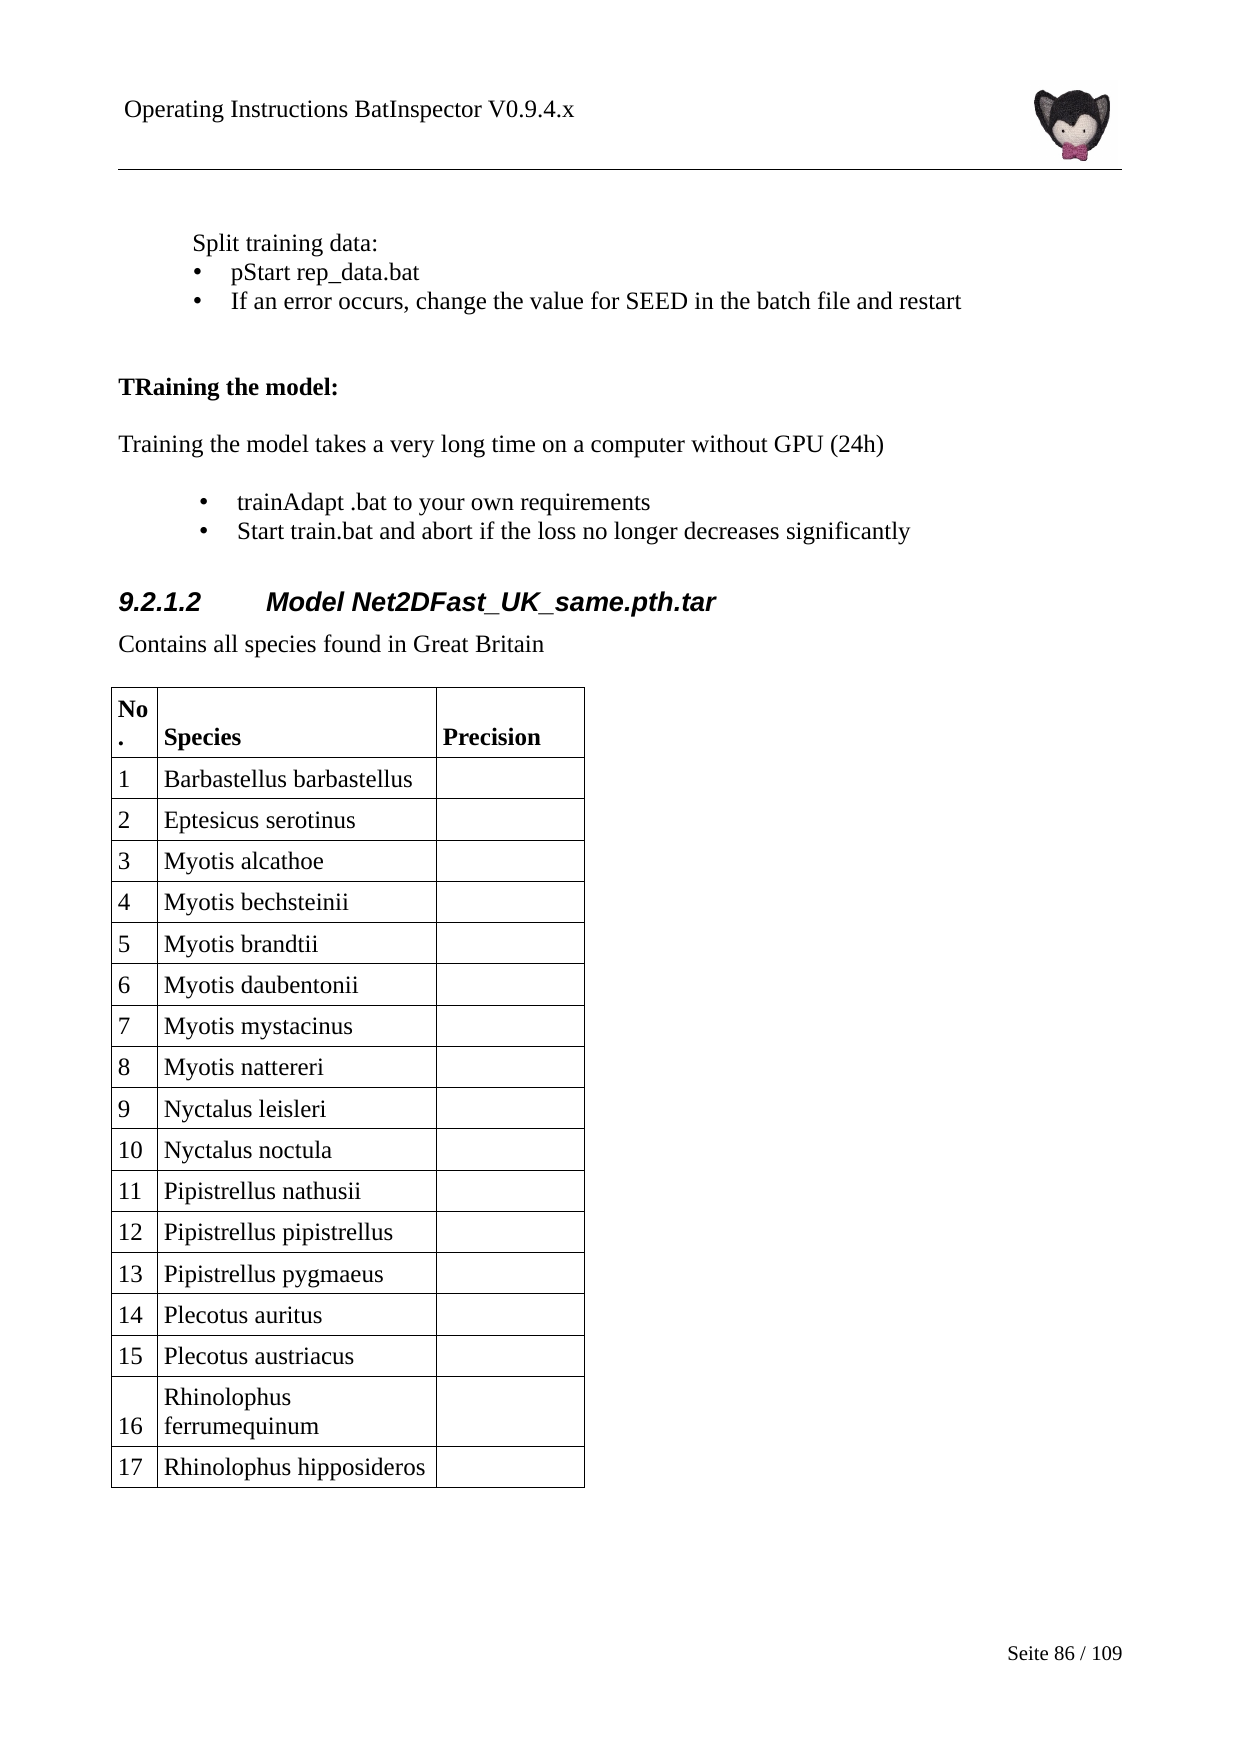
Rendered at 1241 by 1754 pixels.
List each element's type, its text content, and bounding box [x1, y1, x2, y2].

table_cell 2 [112, 799, 157, 839]
table_cell [437, 1253, 584, 1293]
table_cell [437, 841, 584, 881]
table_cell Nyctalus leisleri [158, 1088, 436, 1128]
table_cell Pipistrellus nathusii [158, 1171, 436, 1211]
text Contains all species found in Great Britain [118, 629, 1122, 658]
table_cell 12 [112, 1212, 157, 1252]
table_cell 3 [112, 841, 157, 881]
table_cell 11 [112, 1171, 157, 1211]
text TRaining the model: [118, 372, 1122, 401]
table_cell [437, 1294, 584, 1334]
table_cell 4 [112, 882, 157, 922]
table_header No. [112, 688, 157, 757]
table_cell [437, 1088, 584, 1128]
table_header Precision [437, 688, 584, 757]
table_cell [437, 882, 584, 922]
table_cell 14 [112, 1294, 157, 1334]
table_cell Myotis mystacinus [158, 1006, 436, 1046]
table_cell Myotis daubentonii [158, 964, 436, 1004]
list If an error occurs, change the value for SEED in the batch file and restart [193, 286, 1122, 314]
list trainAdapt .bat to your own requirements [199, 487, 1122, 516]
table_cell [437, 1447, 584, 1487]
table_cell Rhinolophus hipposideros [158, 1447, 436, 1487]
text Training the model takes a very long time on a computer without GPU (24h) [118, 429, 1122, 458]
table_cell Plecotus auritus [158, 1294, 436, 1334]
picture [1030, 80, 1119, 169]
table_cell 7 [112, 1006, 157, 1046]
table_cell [437, 1047, 584, 1087]
table_cell 1 [112, 758, 157, 798]
table_cell Pipistrellus pygmaeus [158, 1253, 436, 1293]
table_cell 17 [112, 1447, 157, 1487]
table_cell 5 [112, 923, 157, 963]
table_cell Plecotus austriacus [158, 1336, 436, 1376]
table_cell [437, 1129, 584, 1169]
table_cell 10 [112, 1129, 157, 1169]
table_cell [437, 1006, 584, 1046]
table_cell Nyctalus noctula [158, 1129, 436, 1169]
list Start train.bat and abort if the loss no longer decreases significantly [199, 516, 1122, 544]
table_cell Pipistrellus pipistrellus [158, 1212, 436, 1252]
table_cell 6 [112, 964, 157, 1004]
table_cell [437, 758, 584, 798]
table_cell 9 [112, 1088, 157, 1128]
table_cell 16 [112, 1377, 157, 1446]
list pStart rep_data.bat [193, 257, 1122, 286]
table_cell Myotis alcathoe [158, 841, 436, 881]
table_cell [437, 799, 584, 839]
table_cell [437, 1171, 584, 1211]
table_cell Myotis nattereri [158, 1047, 436, 1087]
table_header Species [158, 688, 436, 757]
table_cell 15 [112, 1336, 157, 1376]
table_cell [437, 1377, 584, 1446]
table_cell [437, 923, 584, 963]
table_cell [437, 1336, 584, 1376]
table_cell Myotis bechsteinii [158, 882, 436, 922]
table_cell 13 [112, 1253, 157, 1293]
table_cell [437, 1212, 584, 1252]
table_cell [437, 964, 584, 1004]
table_cell 8 [112, 1047, 157, 1087]
subtitle Model Net2DFast_UK_same.pth.tar [118, 586, 1122, 617]
table_cell Rhinolophus ferrumequinum [158, 1377, 436, 1446]
table_cell Myotis brandtii [158, 923, 436, 963]
table_cell Barbastellus barbastellus [158, 758, 436, 798]
table_cell Eptesicus serotinus [158, 799, 436, 839]
text Split training data: [118, 228, 1122, 257]
